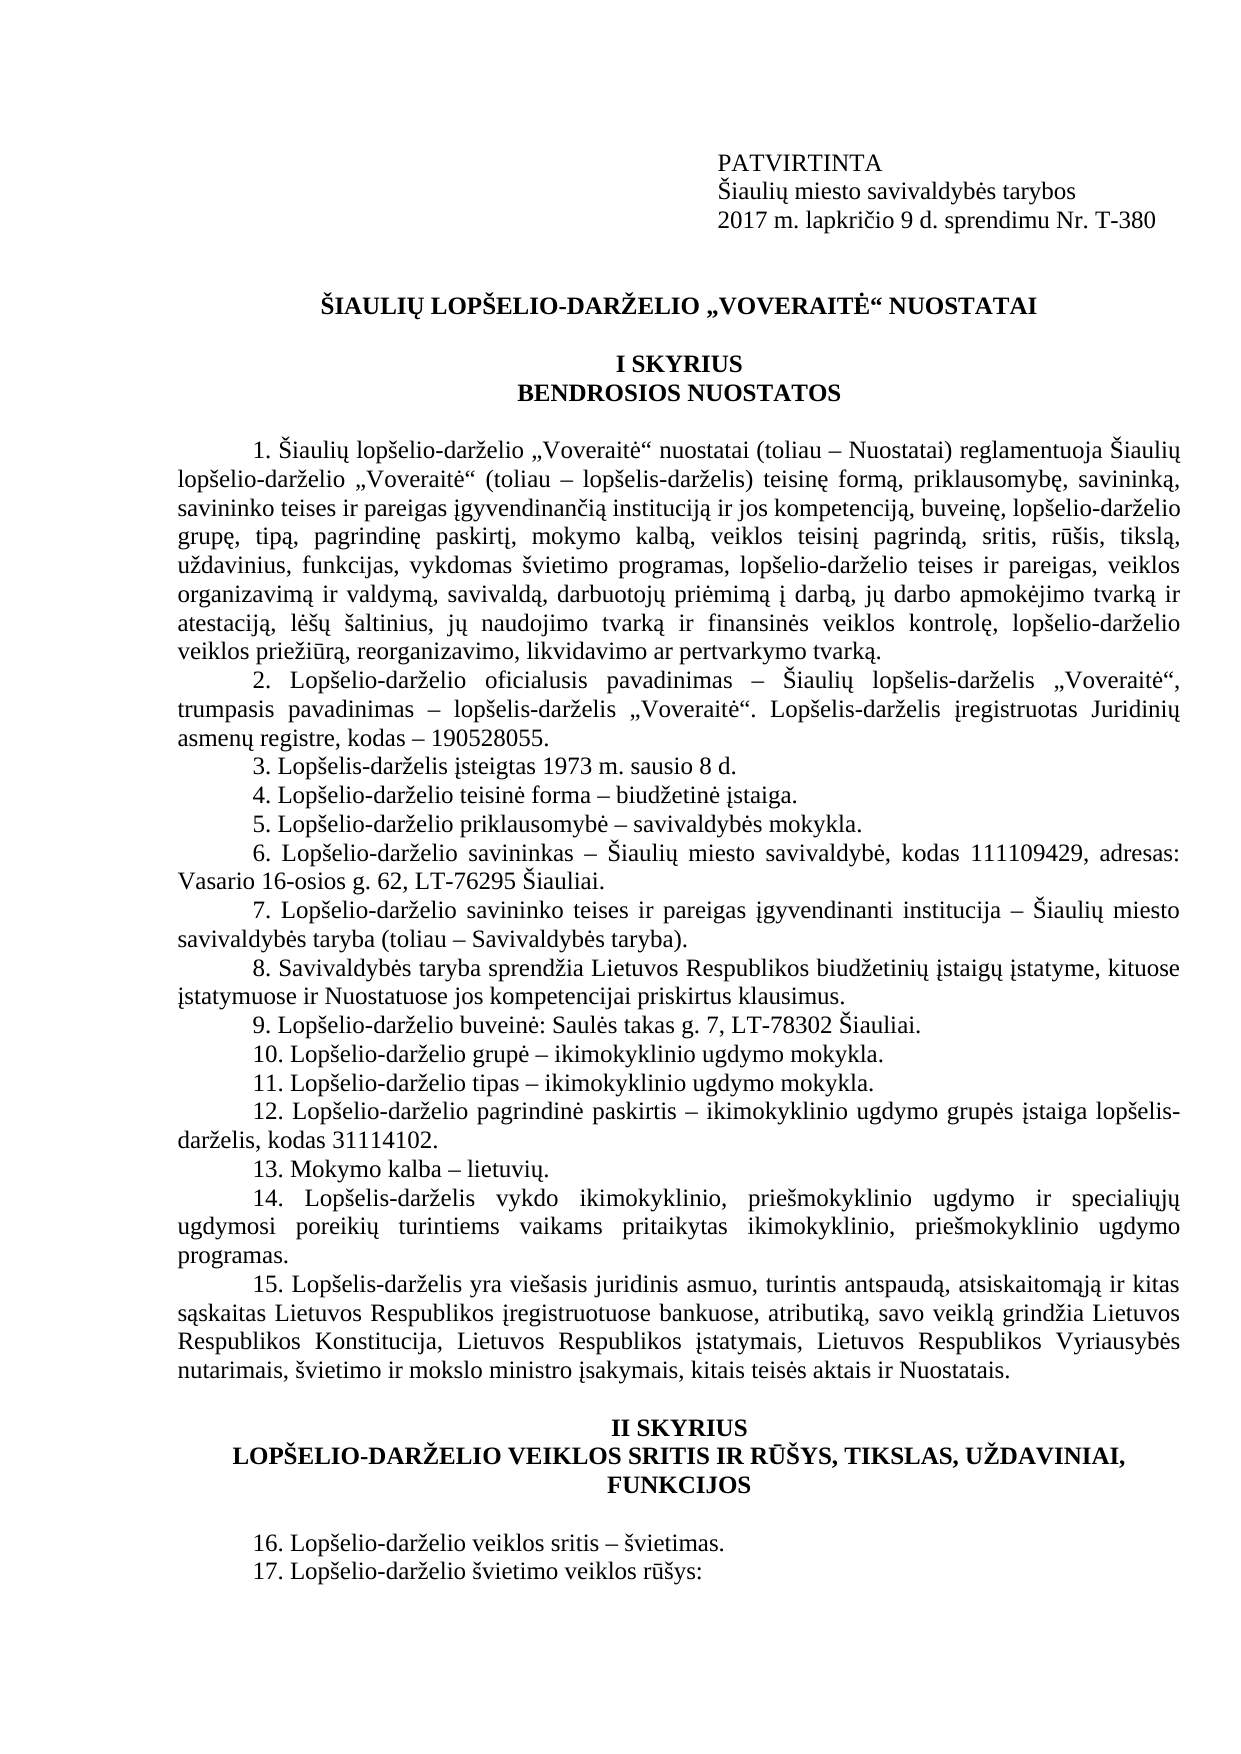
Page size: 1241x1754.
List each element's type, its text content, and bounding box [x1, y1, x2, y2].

text 17. Lopšelio-darželio švietimo veiklos rūšys: [177, 1556, 1181, 1585]
text PATVIRTINTA [582, 148, 1181, 176]
text 15. Lopšelis-darželis yra viešasis juridinis asmuo, turintis antspaudą, atsiskaitomąją ir kitas sąskaitas Lietuvos Respublikos įregistruotuose bankuose, atributiką, savo veiklą grindžia Lietuvos Respublikos Konstitucija, Lietuvos Respublikos įstatymais, Lietuvos Respublikos Vyriausybės nutarimais, švietimo ir mokslo ministro įsakymais, kitais teisės aktais ir Nuostatais. [177, 1269, 1181, 1384]
text Šiaulių miesto savivaldybės tarybos [582, 176, 1181, 205]
text 8. Savivaldybės taryba sprendžia Lietuvos Respublikos biudžetinių įstaigų įstatyme, kituose įstatymuose ir Nuostatuose jos kompetencijai priskirtus klausimus. [177, 953, 1181, 1010]
text LOPŠELIO-DARŽELIO VEIKLOS SRITIS IR RŪŠYS, TIKSLAS, UŽDAVINIAI, FUNKCIJOS [177, 1441, 1181, 1499]
text 16. Lopšelio-darželio veiklos sritis – švietimas. [177, 1528, 1181, 1556]
text 2. Lopšelio-darželio oficialusis pavadinimas – Šiaulių lopšelis-darželis „Voveraitė“, trumpasis pavadinimas – lopšelis-darželis „Voveraitė“. Lopšelis-darželis įregistruotas Juridinių asmenų registre, kodas – 190528055. [177, 665, 1181, 751]
text 12. Lopšelio-darželio pagrindinė paskirtis – ikimokyklinio ugdymo grupės įstaiga lopšelis-darželis, kodas 31114102. [177, 1096, 1181, 1154]
text 6. Lopšelio-darželio savininkas – Šiaulių miesto savivaldybė, kodas 111109429, adresas: Vasario 16-osios g. 62, LT-76295 Šiauliai. [177, 838, 1181, 895]
text I SKYRIUS [177, 349, 1181, 378]
text ŠIAULIŲ LOPŠELIO-DARŽELIO „VOVERAITĖ“ NUOSTATAI [177, 291, 1181, 320]
text 3. Lopšelis-darželis įsteigtas 1973 m. sausio 8 d. [177, 751, 1181, 780]
text 9. Lopšelio-darželio buveinė: Saulės takas g. 7, LT-78302 Šiauliai. [177, 1010, 1181, 1039]
text 10. Lopšelio-darželio grupė – ikimokyklinio ugdymo mokykla. [177, 1039, 1181, 1068]
text 14. Lopšelis-darželis vykdo ikimokyklinio, priešmokyklinio ugdymo ir specialiųjų ugdymosi poreikių turintiems vaikams pritaikytas ikimokyklinio, priešmokyklinio ugdymo programas. [177, 1183, 1181, 1269]
text II SKYRIUS [177, 1413, 1181, 1441]
text 5. Lopšelio-darželio priklausomybė – savivaldybės mokykla. [177, 809, 1181, 838]
text 7. Lopšelio-darželio savininko teises ir pareigas įgyvendinanti institucija – Šiaulių miesto savivaldybės taryba (toliau – Savivaldybės taryba). [177, 895, 1181, 953]
text 13. Mokymo kalba – lietuvių. [177, 1154, 1181, 1183]
text 2017 m. lapkričio 9 d. sprendimu Nr. T-380 [582, 205, 1181, 234]
text 4. Lopšelio-darželio teisinė forma – biudžetinė įstaiga. [177, 780, 1181, 809]
text BENDROSIOS NUOSTATOS [177, 378, 1181, 406]
text 11. Lopšelio-darželio tipas – ikimokyklinio ugdymo mokykla. [177, 1068, 1181, 1096]
text 1. Šiaulių lopšelio-darželio „Voveraitė“ nuostatai (toliau – Nuostatai) reglamentuoja Šiaulių lopšelio-darželio „Voveraitė“ (toliau – lopšelis-darželis) teisinę formą, priklausomybę, savininką, savininko teises ir pareigas įgyvendinančią instituciją ir jos kompetenciją, buveinę, lopšelio-darželio grupę, tipą, pagrindinę paskirtį, mokymo kalbą, veiklos teisinį pagrindą, sritis, rūšis, tikslą, uždavinius, funkcijas, vykdomas švietimo programas, lopšelio-darželio teises ir pareigas, veiklos organizavimą ir valdymą, savivaldą, darbuotojų priėmimą į darbą, jų darbo apmokėjimo tvarką ir atestaciją, lėšų šaltinius, jų naudojimo tvarką ir finansinės veiklos kontrolę, lopšelio-darželio veiklos priežiūrą, reorganizavimo, likvidavimo ar pertvarkymo tvarką. [177, 435, 1181, 665]
